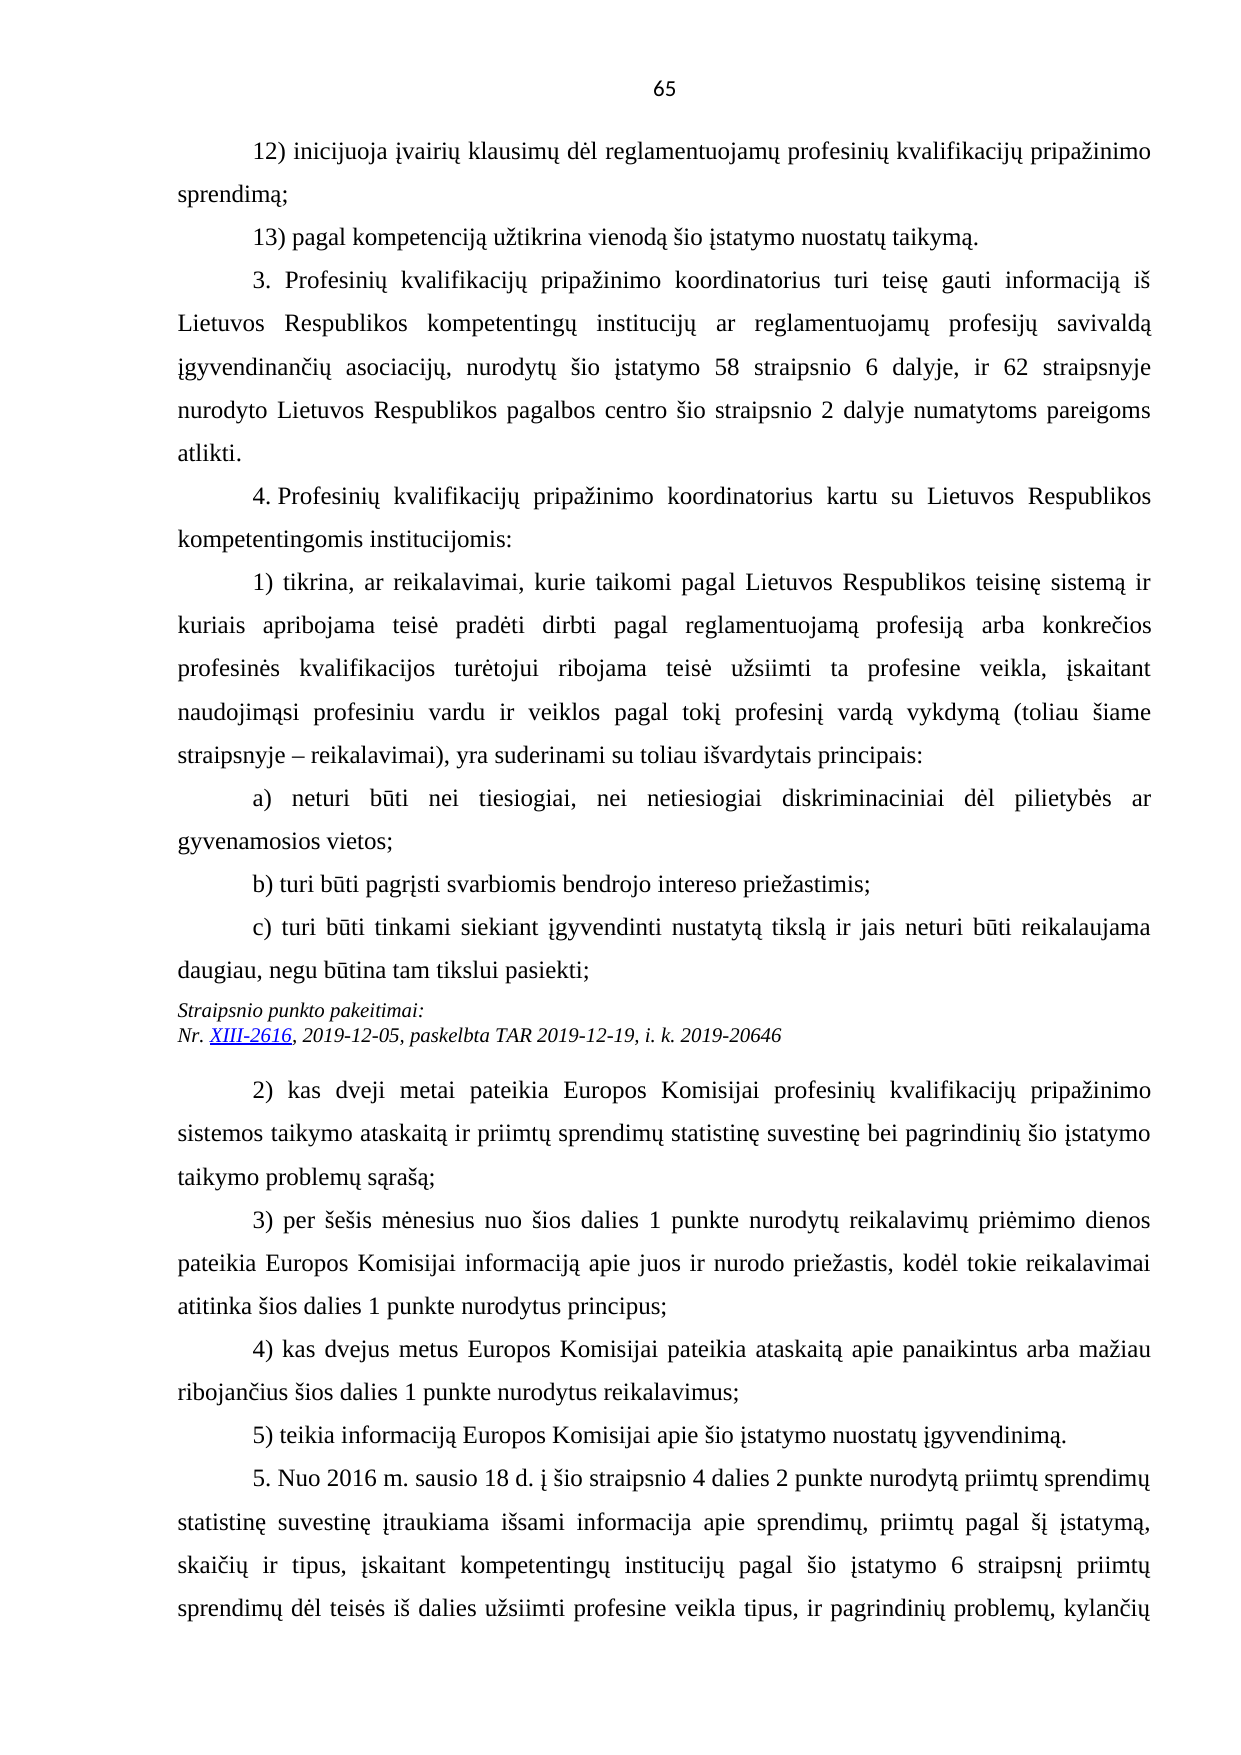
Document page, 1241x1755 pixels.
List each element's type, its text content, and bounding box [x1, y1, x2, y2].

text 12) inicijuoja įvairių klausimų dėl reglamentuojamų profesinių kvalifikacijų pripažinimo sprendimą; [177, 136, 1152, 208]
text 5. Nuo 2016 m. sausio 18 d. į šio straipsnio 4 dalies 2 punkte nurodytą priimtų sprendimų statistinę suvestinę įtraukiama išsami informacija apie sprendimų, priimtų pagal šį įstatymą, skaičių ir tipus, įskaitant kompetentingų institucijų pagal šio įstatymo 6 straipsnį priimtų sprendimų dėl teisės iš dalies užsiimti profesine veikla tipus, ir pagrindinių problemų, kylančių [177, 1463, 1152, 1622]
text 13) pagal kompetenciją užtikrina vienodą šio įstatymo nuostatų taikymą. [177, 222, 1152, 251]
text 3. Profesinių kvalifikacijų pripažinimo koordinatorius turi teisę gauti informaciją iš Lietuvos Respublikos kompetentingų institucijų ar reglamentuojamų profesijų savivaldą įgyvendinančių asociacijų, nurodytų šio įstatymo 58 straipsnio 6 dalyje, ir 62 straipsnyje nurodyto Lietuvos Respublikos pagalbos centro šio straipsnio 2 dalyje numatytoms pareigoms atlikti. [177, 265, 1152, 467]
text a) neturi būti nei tiesiogiai, nei netiesiogiai diskriminaciniai dėl pilietybės ar gyvenamosios vietos; [177, 783, 1152, 855]
text Straipsnio punkto pakeitimai: [177, 998, 1152, 1022]
text 3) per šešis mėnesius nuo šios dalies 1 punkte nurodytų reikalavimų priėmimo dienos pateikia Europos Komisijai informaciją apie juos ir nurodo priežastis, kodėl tokie reikalavimai atitinka šios dalies 1 punkte nurodytus principus; [177, 1205, 1152, 1320]
text c) turi būti tinkami siekiant įgyvendinti nustatytą tikslą ir jais neturi būti reikalaujama daugiau, negu būtina tam tikslui pasiekti; [177, 912, 1152, 984]
text 4) kas dvejus metus Europos Komisijai pateikia ataskaitą apie panaikintus arba mažiau ribojančius šios dalies 1 punkte nurodytus reikalavimus; [177, 1334, 1152, 1406]
text 5) teikia informaciją Europos Komisijai apie šio įstatymo nuostatų įgyvendinimą. [177, 1420, 1152, 1449]
text 2) kas dveji metai pateikia Europos Komisijai profesinių kvalifikacijų pripažinimo sistemos taikymo ataskaitą ir priimtų sprendimų statistinę suvestinę bei pagrindinių šio įstatymo taikymo problemų sąrašą; [177, 1075, 1152, 1190]
text Nr. XIII-2616, 2019-12-05, paskelbta TAR 2019-12-19, i. k. 2019-20646 [177, 1022, 1152, 1047]
text b) turi būti pagrįsti svarbiomis bendrojo intereso priežastimis; [177, 869, 1152, 898]
text 4. Profesinių kvalifikacijų pripažinimo koordinatorius kartu su Lietuvos Respublikos kompetentingomis institucijomis: [177, 481, 1152, 553]
text 1) tikrina, ar reikalavimai, kurie taikomi pagal Lietuvos Respublikos teisinę sistemą ir kuriais apribojama teisė pradėti dirbti pagal reglamentuojamą profesiją arba konkrečios profesinės kvalifikacijos turėtojui ribojama teisė užsiimti ta profesine veikla, įskaitant naudojimąsi profesiniu vardu ir veiklos pagal tokį profesinį vardą vykdymą (toliau šiame straipsnyje – reikalavimai), yra suderinami su toliau išvardytais principais: [177, 567, 1152, 768]
